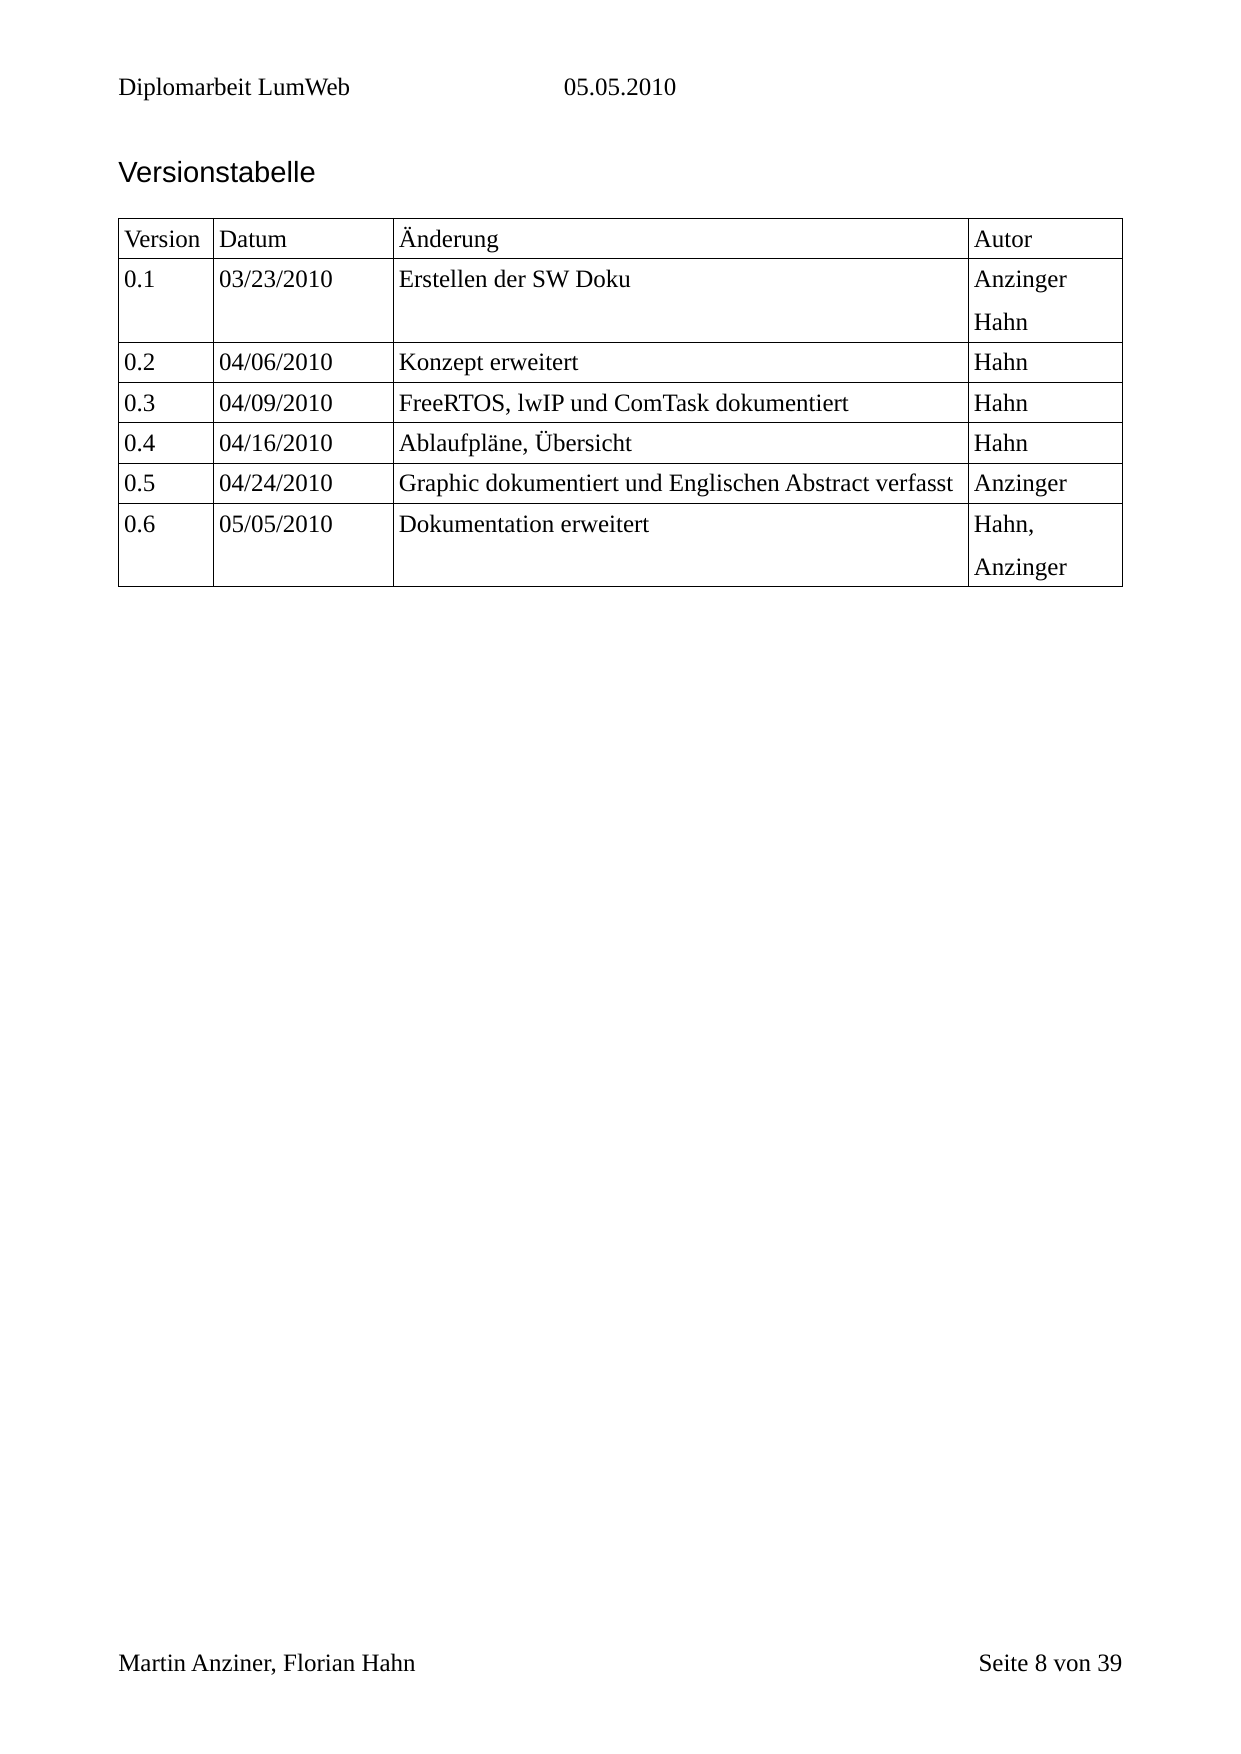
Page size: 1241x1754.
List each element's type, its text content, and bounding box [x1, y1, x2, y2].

table_cell Konzept erweitert [394, 343, 968, 382]
table_cell 05/05/2010 [214, 504, 393, 586]
table_cell 0.5 [119, 464, 213, 503]
subtitle Versionstabelle [118, 155, 1122, 189]
table_header Änderung [394, 219, 968, 258]
table_cell Hahn, Anzinger [969, 504, 1122, 586]
table_cell 04/06/2010 [214, 343, 393, 382]
table_cell Ablaufpläne, Übersicht [394, 423, 968, 463]
table_cell Dokumentation erweitert [394, 504, 968, 586]
table_cell 03/23/2010 [214, 259, 393, 342]
table_header Datum [214, 219, 393, 258]
table_cell Anzinger [969, 464, 1122, 503]
table_cell Anzinger Hahn [969, 259, 1122, 342]
table_cell 04/16/2010 [214, 423, 393, 463]
table_cell Erstellen der SW Doku [394, 259, 968, 342]
table_cell 0.1 [119, 259, 213, 342]
table_cell Hahn [969, 343, 1122, 382]
table_cell Graphic dokumentiert und Englischen Abstract verfasst [394, 464, 968, 503]
table_cell Hahn [969, 423, 1122, 463]
table_cell 0.6 [119, 504, 213, 586]
table_cell 0.2 [119, 343, 213, 382]
table_cell 0.4 [119, 423, 213, 463]
table_cell Hahn [969, 383, 1122, 422]
table_cell 04/09/2010 [214, 383, 393, 422]
table_header Version [119, 219, 213, 258]
table_cell 0.3 [119, 383, 213, 422]
table_cell 04/24/2010 [214, 464, 393, 503]
table_header Autor [969, 219, 1122, 258]
table_cell FreeRTOS, lwIP und ComTask dokumentiert [394, 383, 968, 422]
